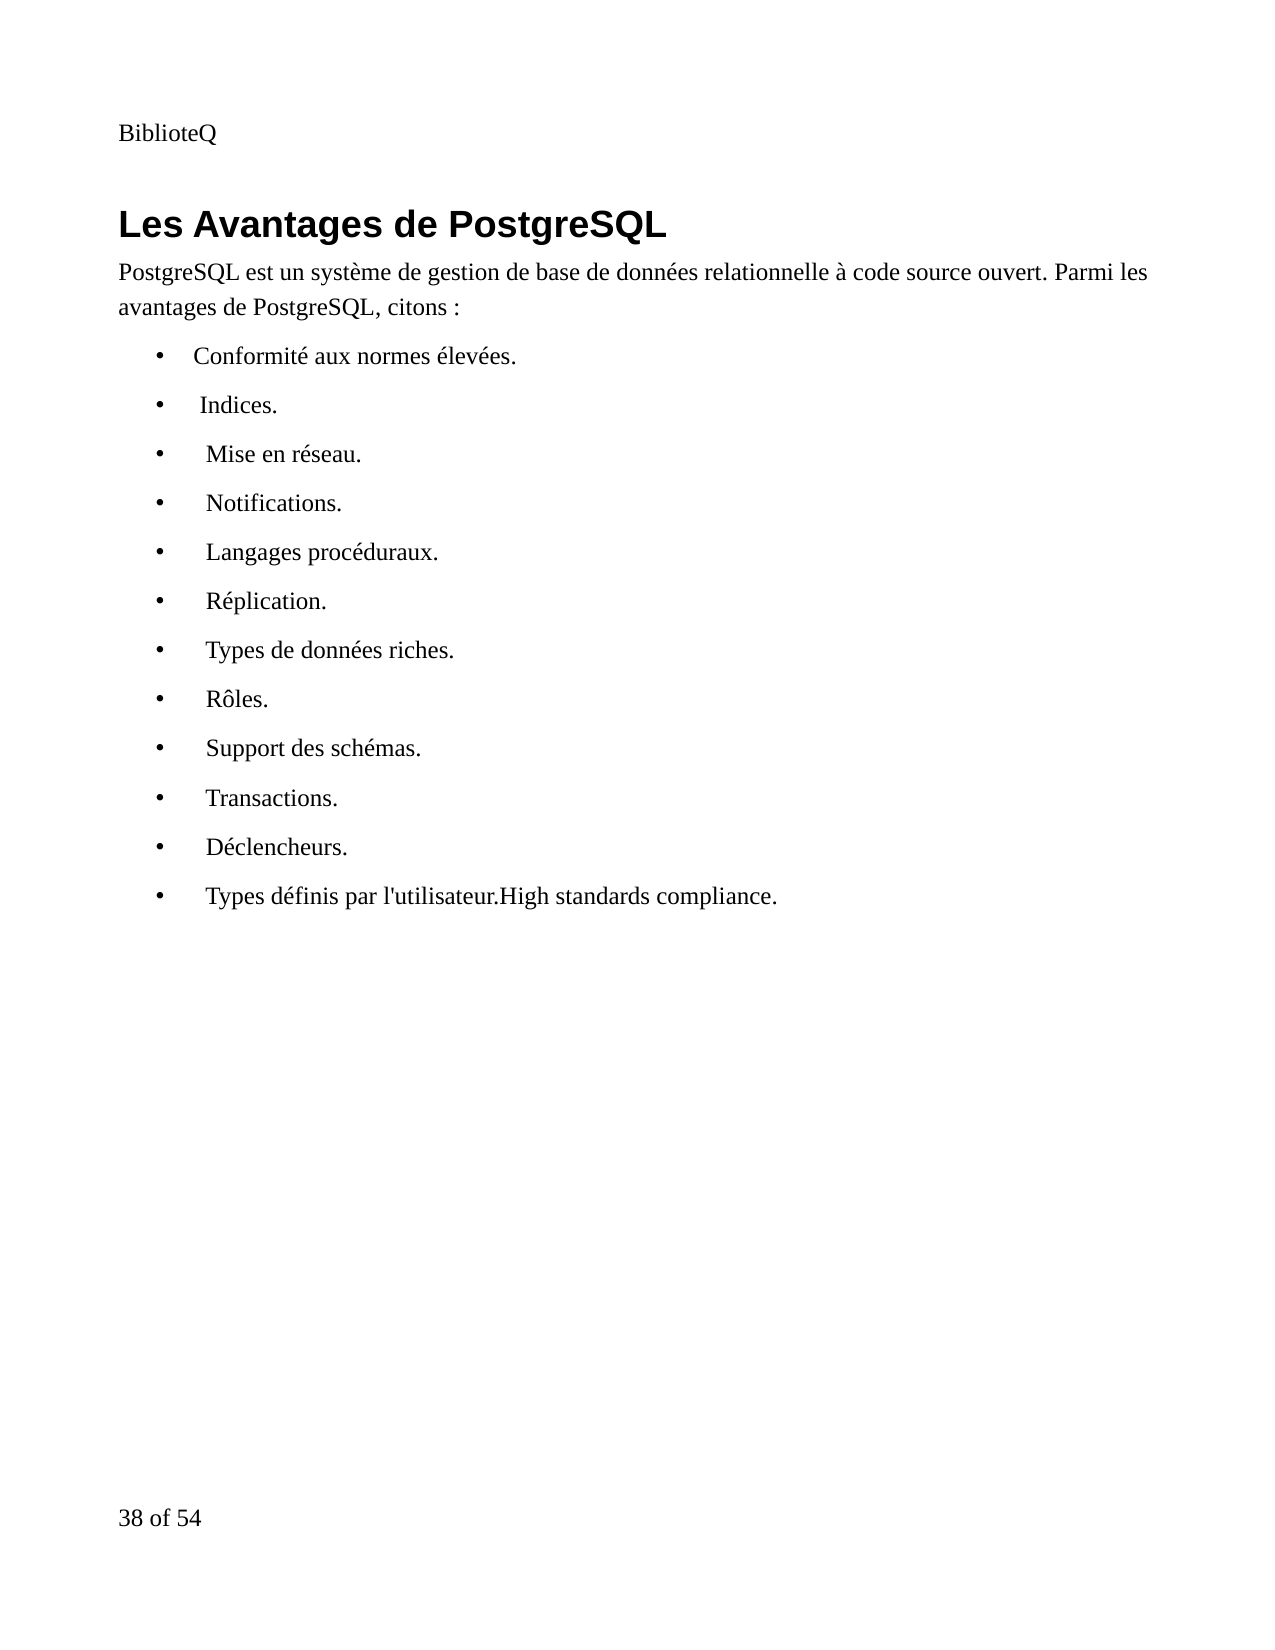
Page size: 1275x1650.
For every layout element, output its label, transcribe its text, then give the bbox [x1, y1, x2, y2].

list Déclencheurs. [156, 832, 1157, 860]
list Types définis par l'utilisateur.High standards compliance. [156, 881, 1157, 909]
list Mise en réseau. [156, 439, 1157, 468]
list Transactions. [156, 783, 1157, 811]
list Conformité aux normes élevées. [156, 341, 1157, 370]
list Indices. [156, 390, 1157, 419]
text PostgreSQL est un système de gestion de base de données relationnelle à code source ouvert. Parmi les avantages de PostgreSQL, citons : [118, 257, 1157, 321]
list Support des schémas. [156, 733, 1157, 762]
list Notifications. [156, 488, 1157, 517]
list Rôles. [156, 684, 1157, 713]
list Réplication. [156, 586, 1157, 615]
list Types de données riches. [156, 635, 1157, 664]
list Langages procéduraux. [156, 537, 1157, 566]
subtitle Les Avantages de PostgreSQL [118, 201, 1157, 245]
